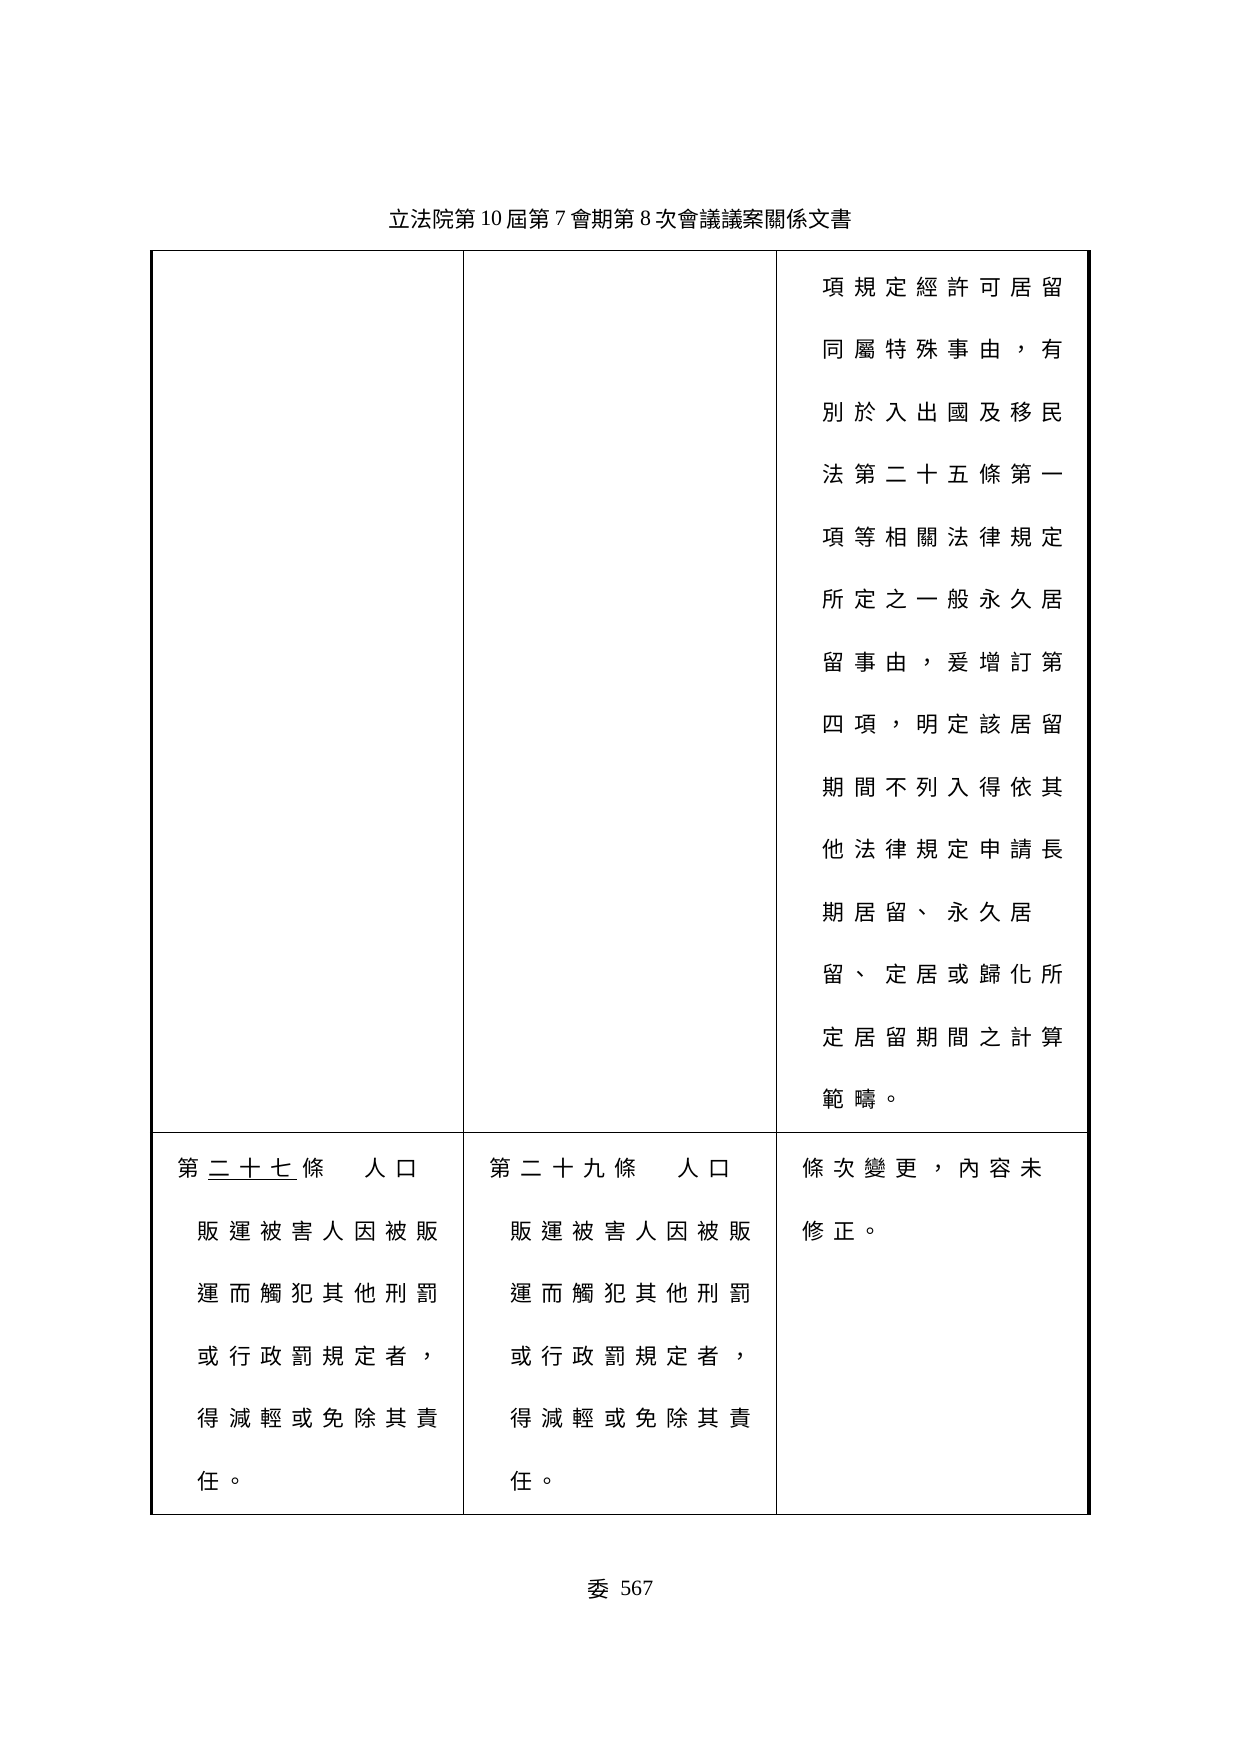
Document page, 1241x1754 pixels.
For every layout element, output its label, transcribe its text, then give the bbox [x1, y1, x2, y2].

table_cell [464, 251, 776, 1132]
table_cell 項規定經許可居留同屬特殊事由，有別於入出國及移民法第二十五條第一項等相關法律規定所定之一般永久居留事由，爰增訂第四項，明定該居留期間不列入得依其他法律規定申請長期居留、永久居留、定居或歸化所定居留期間之計算範疇。 [777, 251, 1087, 1132]
table_cell 第二十九條 人口販運被害人因被販運而觸犯其他刑罰或行政罰規定者，得減輕或免除其責任。 [464, 1133, 776, 1514]
table_cell 條次變更，內容未修正。 [777, 1133, 1087, 1514]
table_cell [153, 251, 463, 1132]
table_cell 第二十七條 人口販運被害人因被販運而觸犯其他刑罰或行政罰規定者，得減輕或免除其責任。 [153, 1133, 463, 1514]
